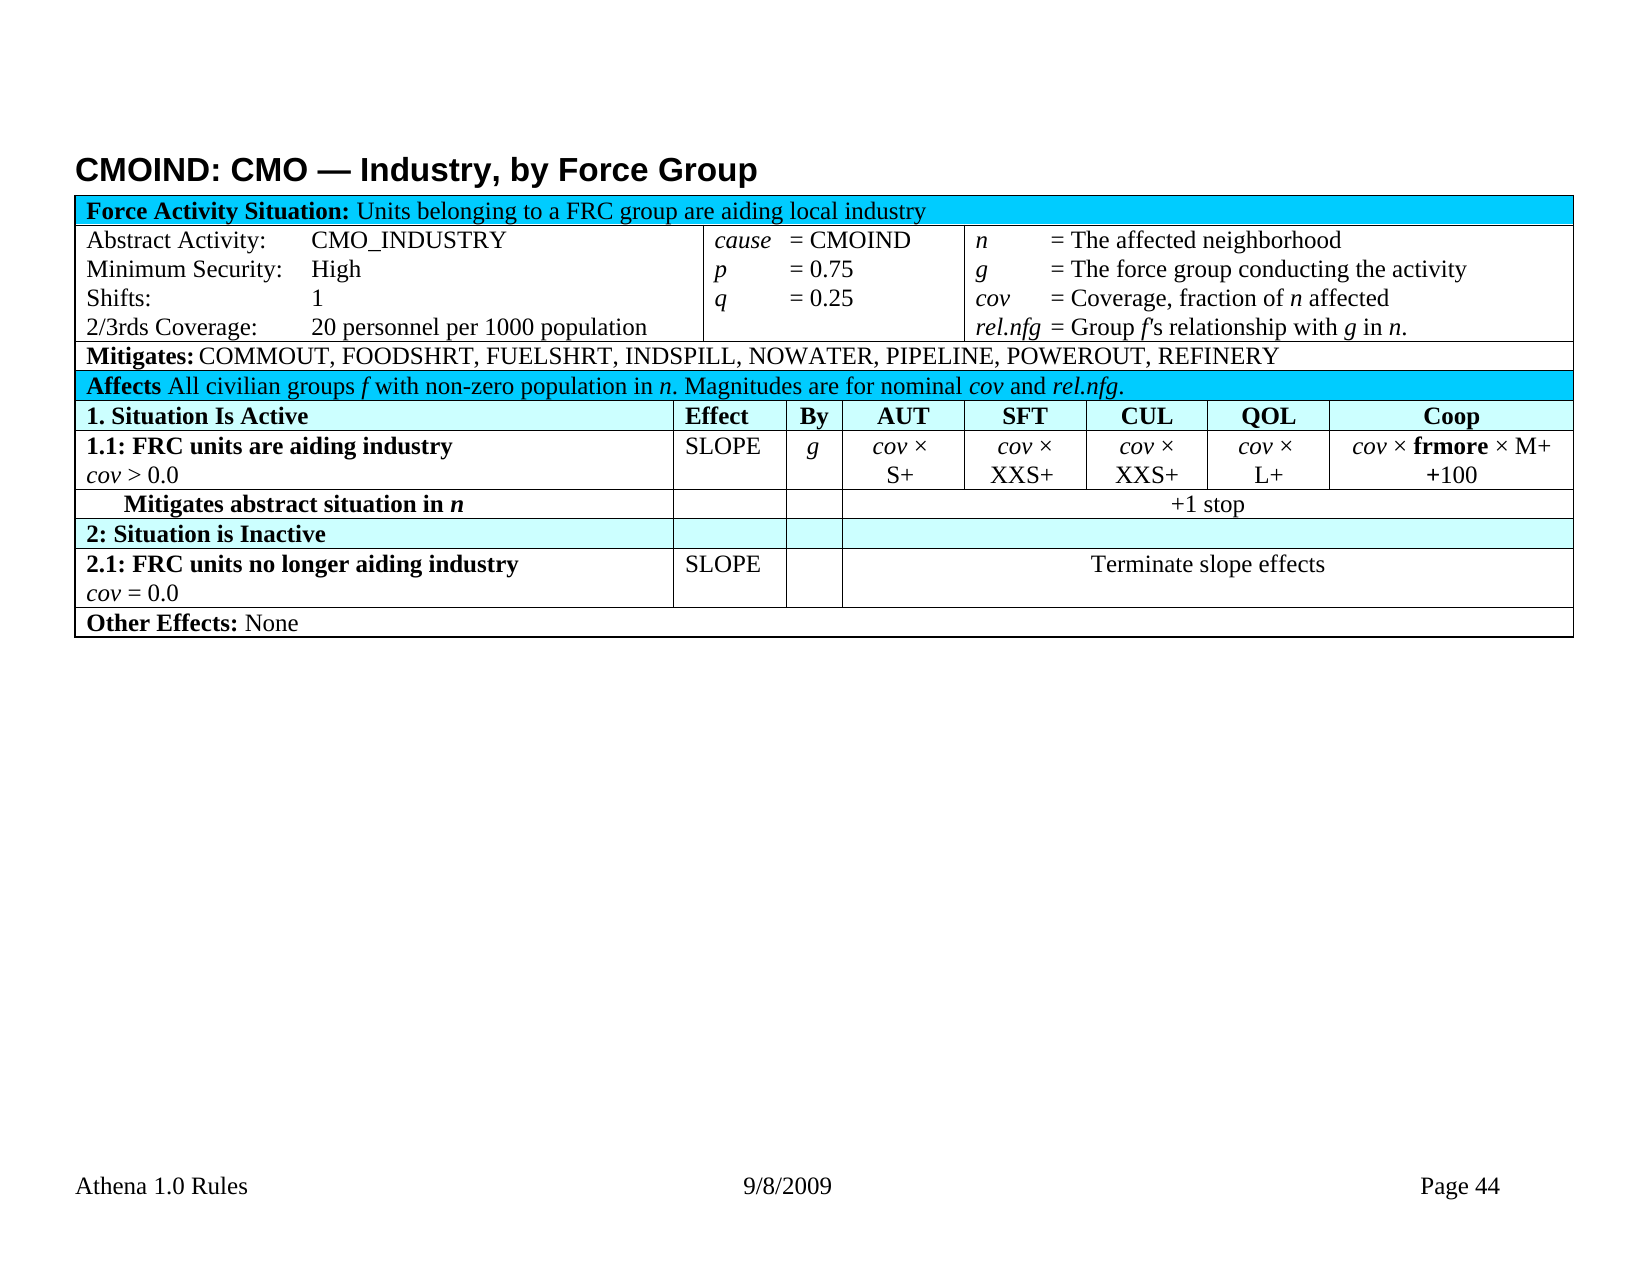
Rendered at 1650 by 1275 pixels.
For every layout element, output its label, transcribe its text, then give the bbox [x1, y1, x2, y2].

table_cell Abstract Activity: CMO_INDUSTRY Minimum Security: High Shifts: 1 2/3rds Coverage: 20 personnel per 1000 population [76, 226, 703, 341]
table_cell cause = CMOIND p = 0.75 q = 0.25 [704, 226, 964, 341]
table_cell +1 stop [843, 490, 1573, 518]
table_cell [674, 490, 786, 518]
table_cell [787, 519, 842, 548]
table_cell [843, 519, 1573, 548]
table_cell SLOPE [674, 431, 786, 488]
table_cell [787, 549, 842, 607]
table_cell QOL [1208, 401, 1329, 430]
table_cell SLOPE [674, 549, 786, 607]
table_cell cov × L+ [1208, 431, 1329, 488]
table_cell Effect [674, 401, 786, 430]
table_cell SFT [965, 401, 1086, 430]
table_cell Terminate slope effects [843, 549, 1573, 607]
table_cell [787, 490, 842, 518]
table_cell g [787, 431, 842, 488]
table_cell By [787, 401, 842, 430]
table_cell 1. Situation Is Active [76, 401, 673, 430]
table_cell cov × XXS+ [1087, 431, 1207, 488]
table_cell Mitigates abstract situation in n [76, 490, 673, 518]
table_cell Other Effects: None [76, 608, 1573, 636]
table_cell Mitigates: COMMOUT, FOODSHRT, FUELSHRT, INDSPILL, NOWATER, PIPELINE, POWEROUT, REFINERY [76, 342, 1573, 370]
table_cell 1.1: FRC units are aiding industry cov > 0.0 [76, 431, 673, 488]
table_cell [674, 519, 786, 548]
table_cell cov × frmore × M+ +100 [1330, 431, 1573, 488]
table_cell Affects All civilian groups f with non-zero population in n. Magnitudes are for nominal cov and rel.nfg. [76, 371, 1573, 400]
table_cell 2.1: FRC units no longer aiding industry cov = 0.0 [76, 549, 673, 607]
table_cell n = The affected neighborhood g = The force group conducting the activity cov = Coverage, fraction of n affected rel.nfg = Group f's relationship with g in n. [965, 226, 1573, 341]
table_cell cov × XXS+ [965, 431, 1086, 488]
table_cell CUL [1087, 401, 1207, 430]
table_cell AUT [843, 401, 964, 430]
table_cell cov × S+ [843, 431, 964, 488]
text CMOIND: CMO — Industry, by Force Group [75, 150, 1575, 188]
table_header Force Activity Situation: Units belonging to a FRC group are aiding local industry [76, 196, 1573, 224]
table_cell Coop [1330, 401, 1573, 430]
table_cell 2: Situation is Inactive [76, 519, 673, 548]
